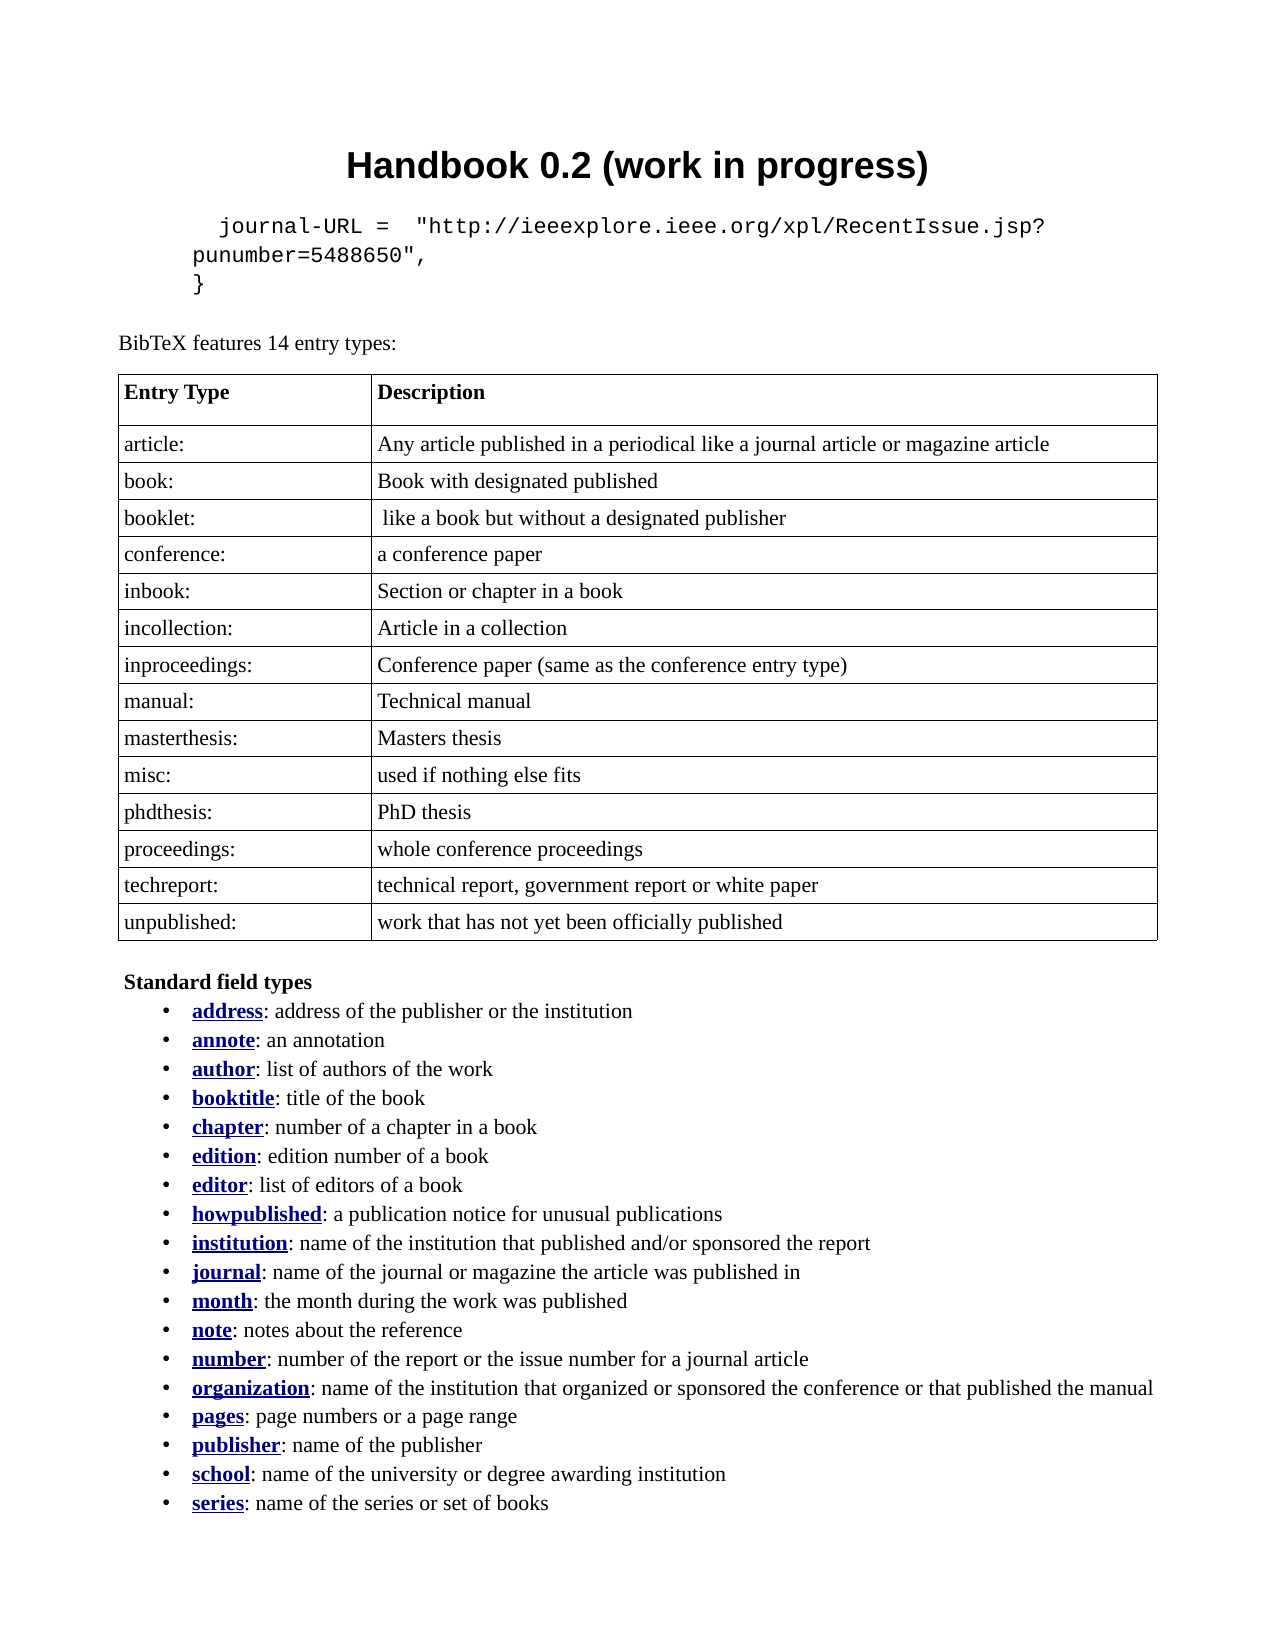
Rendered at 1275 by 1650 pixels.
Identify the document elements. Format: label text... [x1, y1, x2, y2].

table_cell used if nothing else fits [372, 757, 1157, 793]
list pages: page numbers or a page range [162, 1403, 1157, 1429]
list booktitle: title of the book [162, 1085, 1157, 1110]
table_cell unpublished: [119, 904, 371, 940]
list school: name of the university or degree awarding institution [162, 1461, 1157, 1487]
table_cell manual: [119, 684, 371, 719]
list series: name of the series or set of books [162, 1490, 1157, 1516]
text Standard field types [118, 969, 1157, 994]
list institution: name of the institution that published and/or sponsored the report [162, 1230, 1157, 1255]
table_cell phdthesis: [119, 794, 371, 830]
table_cell whole conference proceedings [372, 831, 1157, 867]
table_cell proceedings: [119, 831, 371, 867]
table_cell Section or chapter in a book [372, 574, 1157, 609]
table_cell Masters thesis [372, 721, 1157, 756]
list author: list of authors of the work [162, 1056, 1157, 1081]
table_cell article: [119, 426, 371, 462]
table_cell Any article published in a periodical like a journal article or magazine article [372, 426, 1157, 462]
table_cell inproceedings: [119, 647, 371, 683]
table_cell PhD thesis [372, 794, 1157, 830]
table_cell conference: [119, 537, 371, 572]
table_cell booklet: [119, 500, 371, 536]
table_header Description [372, 375, 1157, 425]
table_cell misc: [119, 757, 371, 793]
table_cell technical report, government report or white paper [372, 868, 1157, 903]
list edition: edition number of a book [162, 1143, 1157, 1168]
list month: the month during the work was published [162, 1288, 1157, 1313]
list organization: name of the institution that organized or sponsored the conference or that published the manual [162, 1374, 1157, 1400]
list annote: an annotation [162, 1027, 1157, 1052]
table_header Entry Type [119, 375, 371, 425]
table_cell Article in a collection [372, 610, 1157, 646]
table_cell masterthesis: [119, 721, 371, 756]
text journal-URL = "http://ieeexplore.ieee.org/xpl/RecentIssue.jsp?punumber=5488650", [192, 216, 1157, 269]
table_cell techreport: [119, 868, 371, 903]
list editor: list of editors of a book [162, 1172, 1157, 1197]
table_cell Technical manual [372, 684, 1157, 719]
text BibTeX features 14 entry types: [118, 329, 1157, 355]
list note: notes about the reference [162, 1317, 1157, 1342]
list number: number of the report or the issue number for a journal article [162, 1346, 1157, 1371]
list chapter: number of a chapter in a book [162, 1114, 1157, 1139]
table_cell Conference paper (same as the conference entry type) [372, 647, 1157, 683]
table_cell a conference paper [372, 537, 1157, 572]
list journal: name of the journal or magazine the article was published in [162, 1259, 1157, 1284]
list howpublished: a publication notice for unusual publications [162, 1201, 1157, 1226]
list publisher: name of the publisher [162, 1432, 1157, 1458]
text } [192, 273, 1157, 297]
table_cell inbook: [119, 574, 371, 609]
table_cell Book with designated published [372, 463, 1157, 499]
table_cell like a book but without a designated publisher [372, 500, 1157, 536]
table_cell incollection: [119, 610, 371, 646]
list address: address of the publisher or the institution [162, 998, 1157, 1023]
table_cell work that has not yet been officially published [372, 904, 1157, 940]
table_cell book: [119, 463, 371, 499]
